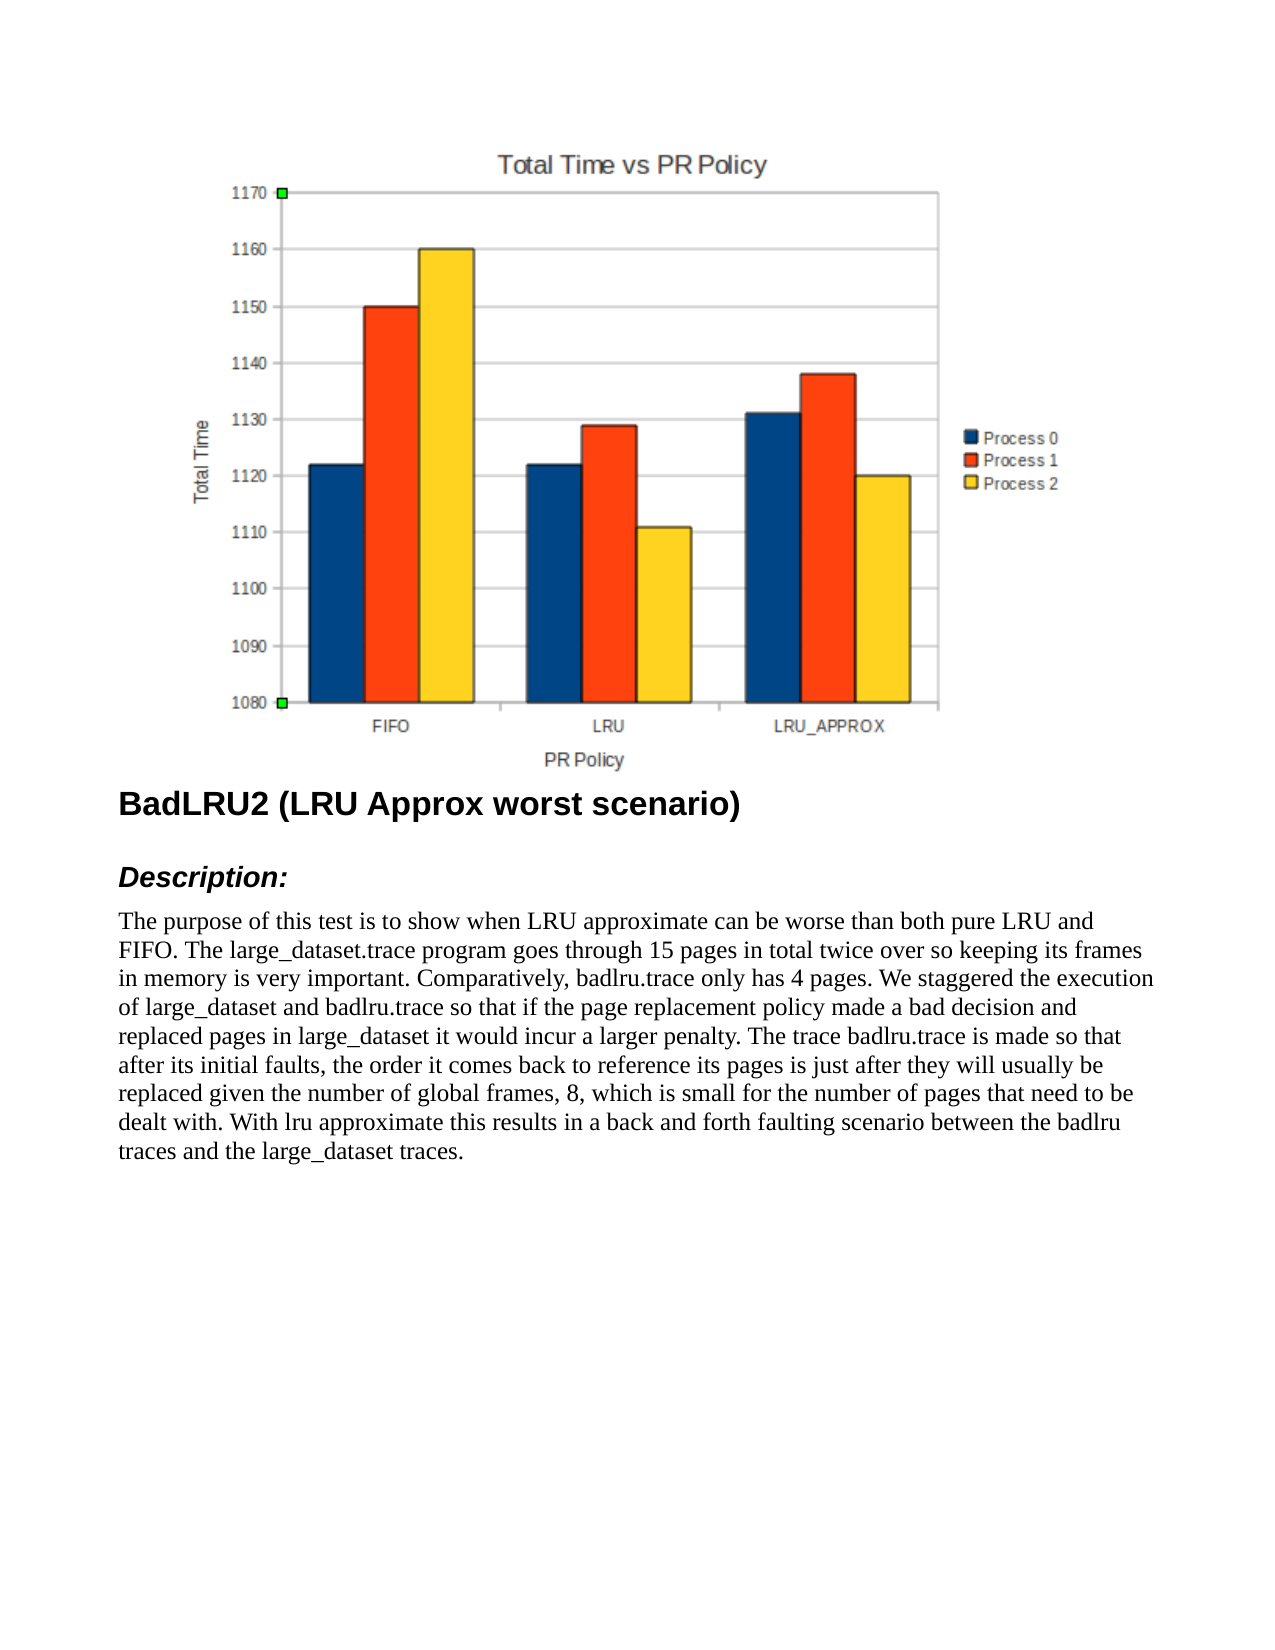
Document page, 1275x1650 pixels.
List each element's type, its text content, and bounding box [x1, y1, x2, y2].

picture [177, 135, 1073, 784]
subtitle BadLRU2 (LRU Approx worst scenario) [118, 784, 1157, 822]
subtitle Description: [118, 860, 1157, 893]
text The purpose of this test is to show when LRU approximate can be worse than both pure LRU and FIFO. The large_dataset.trace program goes through 15 pages in total twice over so keeping its frames in memory is very important. Comparatively, badlru.trace only has 4 pages. We staggered the execution of large_dataset and badlru.trace so that if the page replacement policy made a bad decision and replaced pages in large_dataset it would incur a larger penalty. The trace badlru.trace is made so that after its initial faults, the order it comes back to reference its pages is just after they will usually be replaced given the number of global frames, 8, which is small for the number of pages that need to be dealt with. With lru approximate this results in a back and forth faulting scenario between the badlru traces and the large_dataset traces. [118, 906, 1157, 1165]
